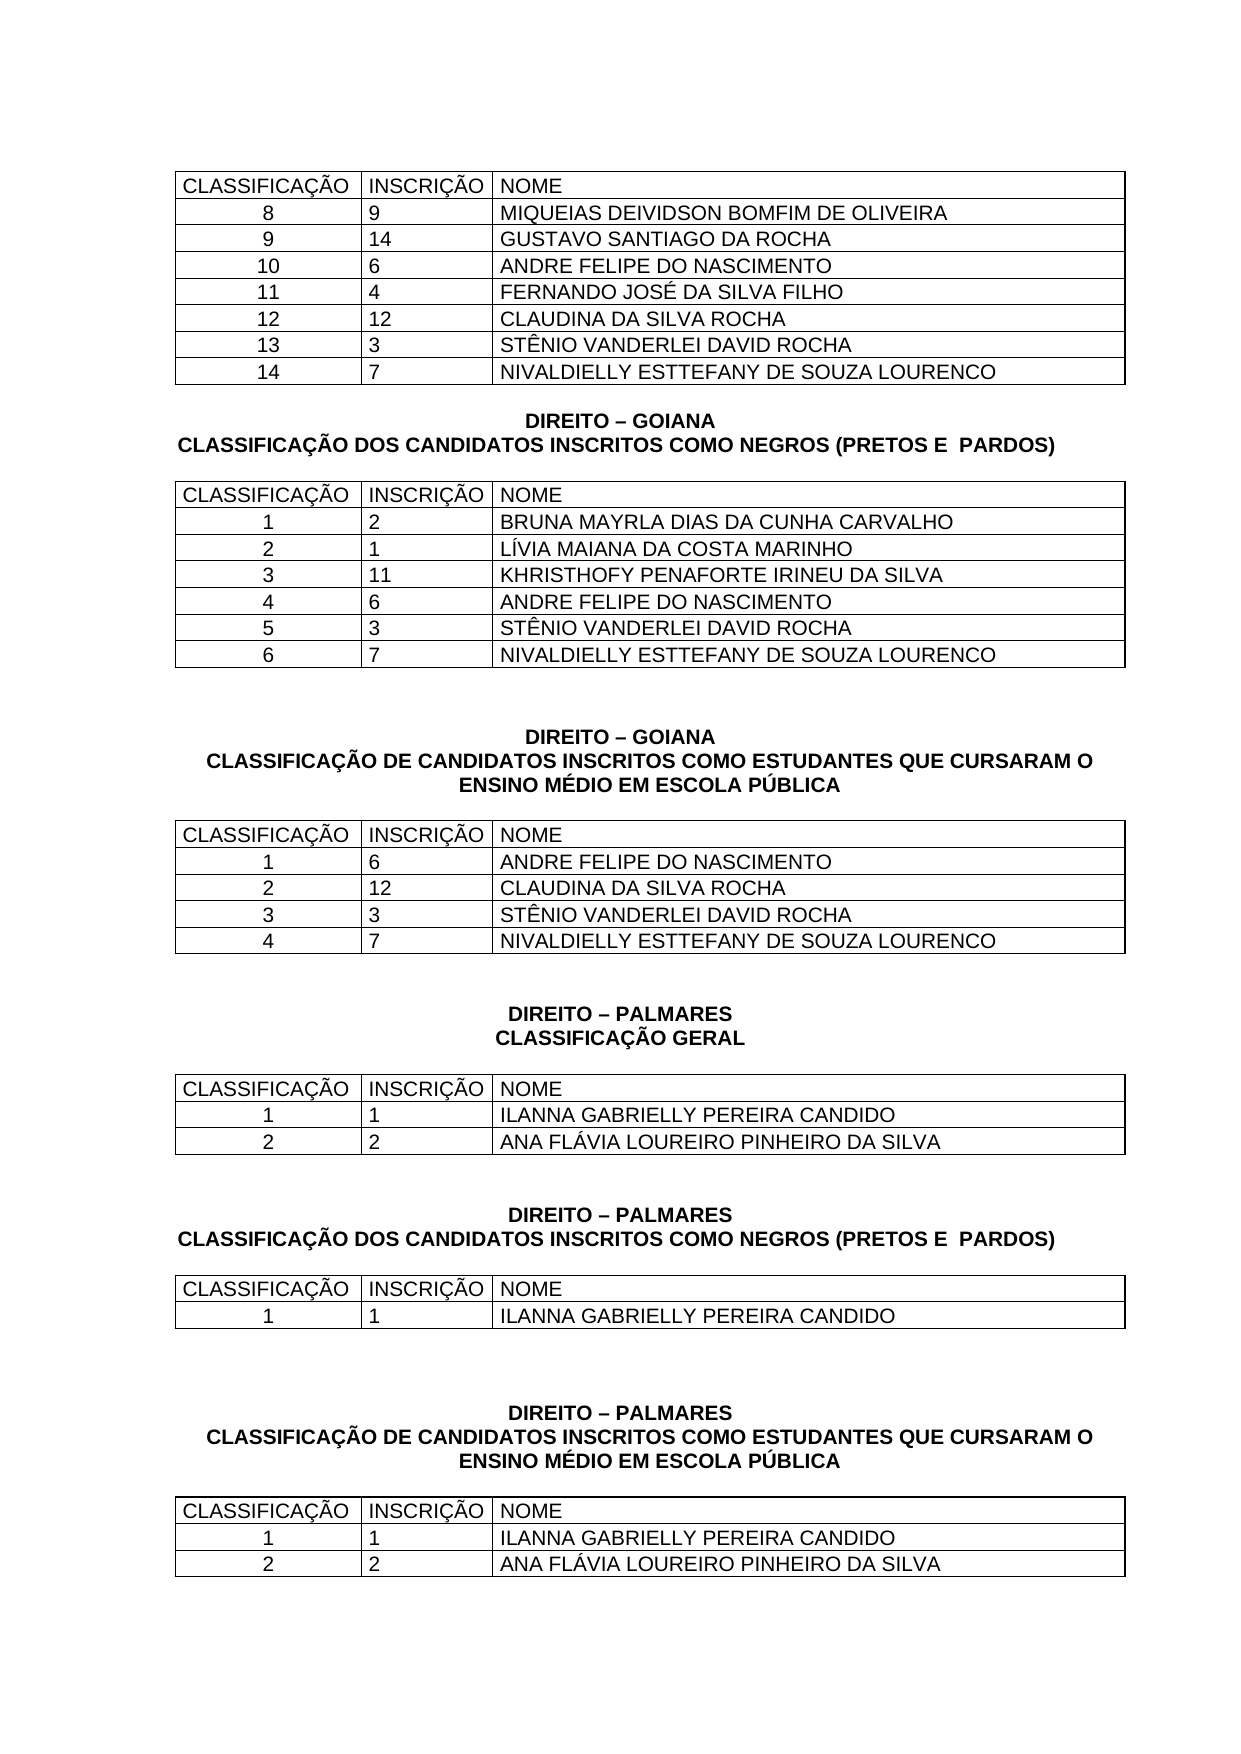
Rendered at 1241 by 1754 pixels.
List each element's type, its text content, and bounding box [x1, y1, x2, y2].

table_cell ANDRE FELIPE DO NASCIMENTO [493, 252, 1124, 277]
table_cell NOME [493, 172, 1124, 198]
table_cell 1 [176, 848, 361, 873]
table_cell 1 [362, 1102, 492, 1127]
table_cell 3 [176, 901, 361, 927]
table_cell 4 [362, 279, 492, 304]
table_cell 12 [362, 305, 492, 331]
table_header CLASSIFICAÇÃO [176, 1075, 361, 1101]
table_cell 3 [362, 332, 492, 357]
table_cell 3 [176, 561, 361, 587]
table_cell ILANNA GABRIELLY PEREIRA CANDIDO [493, 1524, 1124, 1549]
table_cell 3 [362, 615, 492, 640]
table_cell 2 [362, 1128, 492, 1154]
text DIREITO – GOIANA [177, 409, 1063, 433]
table_cell 1 [176, 1524, 361, 1549]
table_cell 1 [362, 1524, 492, 1549]
table_cell 3 [362, 901, 492, 927]
text CLASSIFICAÇÃO DOS CANDIDATOS INSCRITOS COMO NEGROS (PRETOS E PARDOS) [177, 1227, 1063, 1251]
text CLASSIFICAÇÃO DE CANDIDATOS INSCRITOS COMO ESTUDANTES QUE CURSARAM O ENSINO MÉDIO EM ESCOLA PÚBLICA [177, 748, 1122, 796]
table_cell NIVALDIELLY ESTTEFANY DE SOUZA LOURENCO [493, 358, 1124, 384]
table_header NOME [493, 1075, 1124, 1101]
table_cell 12 [362, 875, 492, 900]
table_cell 11 [176, 279, 361, 304]
table_header INSCRIÇÃO [362, 821, 492, 847]
table_cell 8 [176, 199, 361, 224]
table_header NOME [493, 482, 1124, 507]
table_cell 13 [176, 332, 361, 357]
text DIREITO – PALMARES [177, 1002, 1063, 1026]
table_cell GUSTAVO SANTIAGO DA ROCHA [493, 225, 1124, 251]
table_cell CLASSIFICAÇÃO [176, 172, 361, 198]
text CLASSIFICAÇÃO DOS CANDIDATOS INSCRITOS COMO NEGROS (PRETOS E PARDOS) [177, 433, 1063, 457]
table_cell INSCRIÇÃO [362, 172, 492, 198]
table_cell BRUNA MAYRLA DIAS DA CUNHA CARVALHO [493, 508, 1124, 534]
table_cell 1 [176, 1302, 361, 1328]
table_cell 11 [362, 561, 492, 587]
table_header INSCRIÇÃO [362, 1075, 492, 1101]
table_cell 7 [362, 641, 492, 667]
table_cell MIQUEIAS DEIVIDSON BOMFIM DE OLIVEIRA [493, 199, 1124, 224]
table_cell 14 [362, 225, 492, 251]
table_cell 14 [176, 358, 361, 384]
table_cell CLAUDINA DA SILVA ROCHA [493, 305, 1124, 331]
table_cell ANA FLÁVIA LOUREIRO PINHEIRO DA SILVA [493, 1551, 1124, 1576]
table_header INSCRIÇÃO [362, 1276, 492, 1301]
table_cell ILANNA GABRIELLY PEREIRA CANDIDO [493, 1302, 1124, 1328]
table_cell 4 [176, 588, 361, 613]
table_cell 2 [176, 875, 361, 900]
table_cell 5 [176, 615, 361, 640]
table_header CLASSIFICAÇÃO [176, 1498, 361, 1523]
table_cell 7 [362, 928, 492, 953]
table_header NOME [493, 821, 1124, 847]
table_header CLASSIFICAÇÃO [176, 821, 361, 847]
table_cell 1 [176, 1102, 361, 1127]
table_cell ANA FLÁVIA LOUREIRO PINHEIRO DA SILVA [493, 1128, 1124, 1154]
table_cell FERNANDO JOSÉ DA SILVA FILHO [493, 279, 1124, 304]
table_cell ANDRE FELIPE DO NASCIMENTO [493, 848, 1124, 873]
text CLASSIFICAÇÃO DE CANDIDATOS INSCRITOS COMO ESTUDANTES QUE CURSARAM O ENSINO MÉDIO EM ESCOLA PÚBLICA [177, 1424, 1122, 1472]
table_header NOME [493, 1498, 1124, 1523]
table_cell 2 [176, 1551, 361, 1576]
text DIREITO – PALMARES [177, 1203, 1063, 1227]
table_cell 6 [176, 641, 361, 667]
text DIREITO – PALMARES [177, 1401, 1063, 1424]
table_header INSCRIÇÃO [362, 482, 492, 507]
table_cell 2 [176, 1128, 361, 1154]
table_cell 6 [362, 252, 492, 277]
table_cell 9 [176, 225, 361, 251]
table_header CLASSIFICAÇÃO [176, 1276, 361, 1301]
table_cell ILANNA GABRIELLY PEREIRA CANDIDO [493, 1102, 1124, 1127]
table_cell STÊNIO VANDERLEI DAVID ROCHA [493, 615, 1124, 640]
table_cell NIVALDIELLY ESTTEFANY DE SOUZA LOURENCO [493, 928, 1124, 953]
table_cell 4 [176, 928, 361, 953]
table_cell ANDRE FELIPE DO NASCIMENTO [493, 588, 1124, 613]
table_cell 2 [362, 1551, 492, 1576]
table_cell LÍVIA MAIANA DA COSTA MARINHO [493, 535, 1124, 560]
table_cell 1 [176, 508, 361, 534]
table_cell STÊNIO VANDERLEI DAVID ROCHA [493, 332, 1124, 357]
table_cell 7 [362, 358, 492, 384]
table_cell 1 [362, 535, 492, 560]
table_cell STÊNIO VANDERLEI DAVID ROCHA [493, 901, 1124, 927]
table_cell 10 [176, 252, 361, 277]
table_cell KHRISTHOFY PENAFORTE IRINEU DA SILVA [493, 561, 1124, 587]
text DIREITO – GOIANA [177, 724, 1063, 748]
table_cell 12 [176, 305, 361, 331]
table_cell NIVALDIELLY ESTTEFANY DE SOUZA LOURENCO [493, 641, 1124, 667]
table_header NOME [493, 1276, 1124, 1301]
table_header INSCRIÇÃO [362, 1498, 492, 1523]
table_cell 6 [362, 588, 492, 613]
table_cell CLAUDINA DA SILVA ROCHA [493, 875, 1124, 900]
table_cell 2 [362, 508, 492, 534]
table_cell 9 [362, 199, 492, 224]
table_header CLASSIFICAÇÃO [176, 482, 361, 507]
table_cell 6 [362, 848, 492, 873]
text CLASSIFICAÇÃO GERAL [177, 1026, 1063, 1050]
table_cell 2 [176, 535, 361, 560]
table_cell 1 [362, 1302, 492, 1328]
